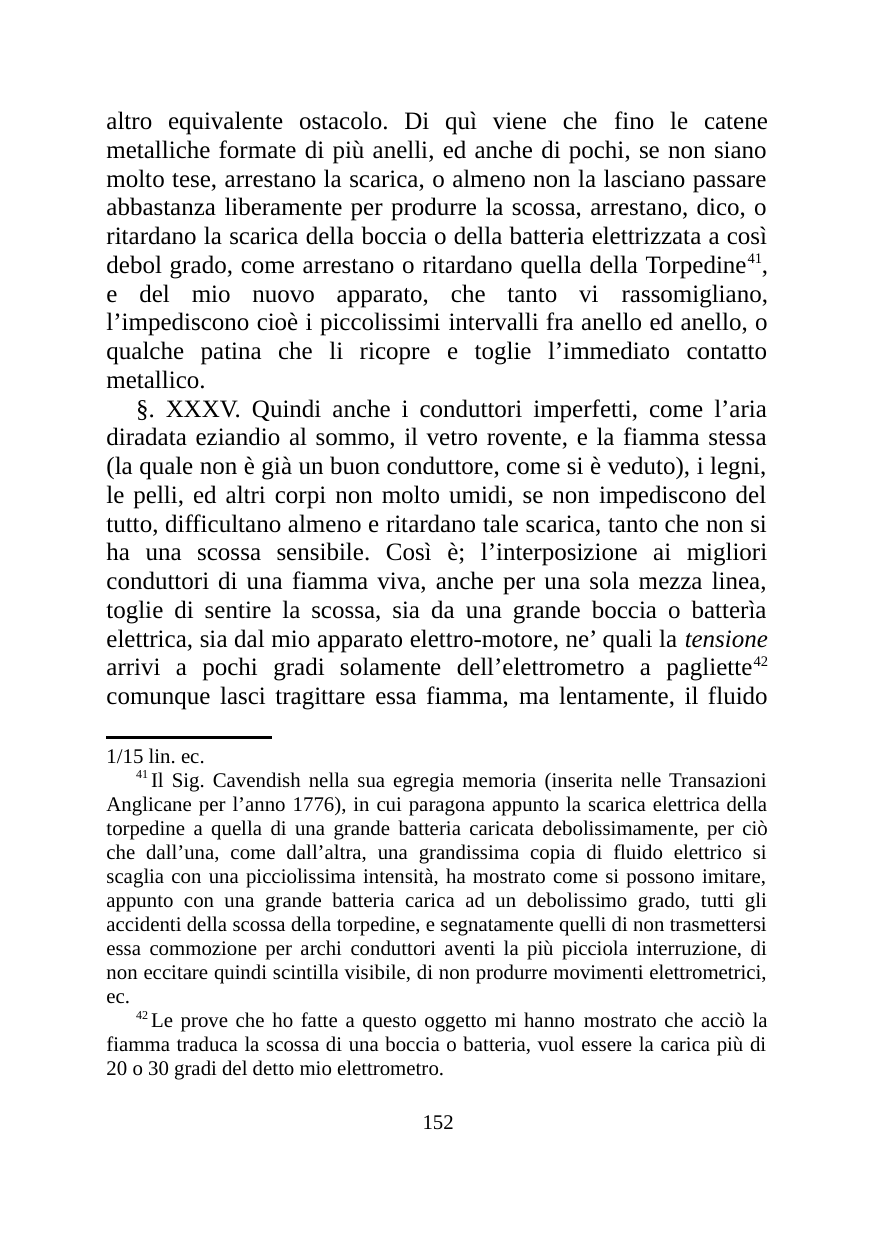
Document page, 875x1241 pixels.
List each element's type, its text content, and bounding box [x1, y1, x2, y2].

text Il Sig. Cavendish nella sua egregia memoria (inserita nelle Transazioni Anglicane per l’anno 1776), in cui paragona appunto la scarica elettrica della torpedine a quella di una grande batteria caricata debolissimamente, per ciò che dall’una, come dall’altra, una grandissima copia di fluido elettrico si scaglia con una picciolissima intensità, ha mostrato come si possono imitare, appunto con una grande batteria carica ad un debolissimo grado, tutti gli accidenti della scossa della torpedine, e segnatamente quelli di non trasmettersi essa commozione per archi conduttori aventi la più picciola interruzione, di non eccitare quindi scintilla visibile, di non produrre movimenti elettrometrici, ec. [106, 768, 768, 1008]
text altro equivalente ostacolo. Di quì viene che fino le catene metalliche formate di più anelli, ed anche di pochi, se non siano molto tese, arrestano la scarica, o almeno non la lasciano passare abbastanza liberamente per produrre la scossa, arrestano, dico, o ritardano la scarica della boccia o della batteria elettrizzata a così debol grado, come arrestano o ritardano quella della Torpedine, e del mio nuovo apparato, che tanto vi rassomigliano, l’impediscono cioè i piccolissimi intervalli fra anello ed anello, o qualche patina che li ricopre e toglie l’immediato contatto metallico. [106, 106, 768, 394]
text 1/15 lin. ec. [106, 743, 768, 768]
text Le prove che ho fatte a questo oggetto mi hanno mostrato che acciò la fiamma traduca la scossa di una boccia o batteria, vuol essere la carica più di 20 o 30 gradi del detto mio elettrometro. [106, 1008, 768, 1080]
text §. XXXV. Quindi anche i conduttori imperfetti, come l’aria diradata eziandio al sommo, il vetro rovente, e la fiamma stessa (la quale non è già un buon conduttore, come si è veduto), i legni, le pelli, ed altri corpi non molto umidi, se non impediscono del tutto, difficultano almeno e ritardano tale scarica, tanto che non si ha una scossa sensibile. Così è; l’interposizione ai migliori conduttori di una fiamma viva, anche per una sola mezza linea, toglie di sentire la scossa, sia da una grande boccia o batterìa elettrica, sia dal mio apparato elettro-motore, ne’ quali la tensione arrivi a pochi gradi solamente dell’elettrometro a pagliette comunque lasci tragittare essa fiamma, ma lentamente, il fluido [106, 394, 768, 710]
